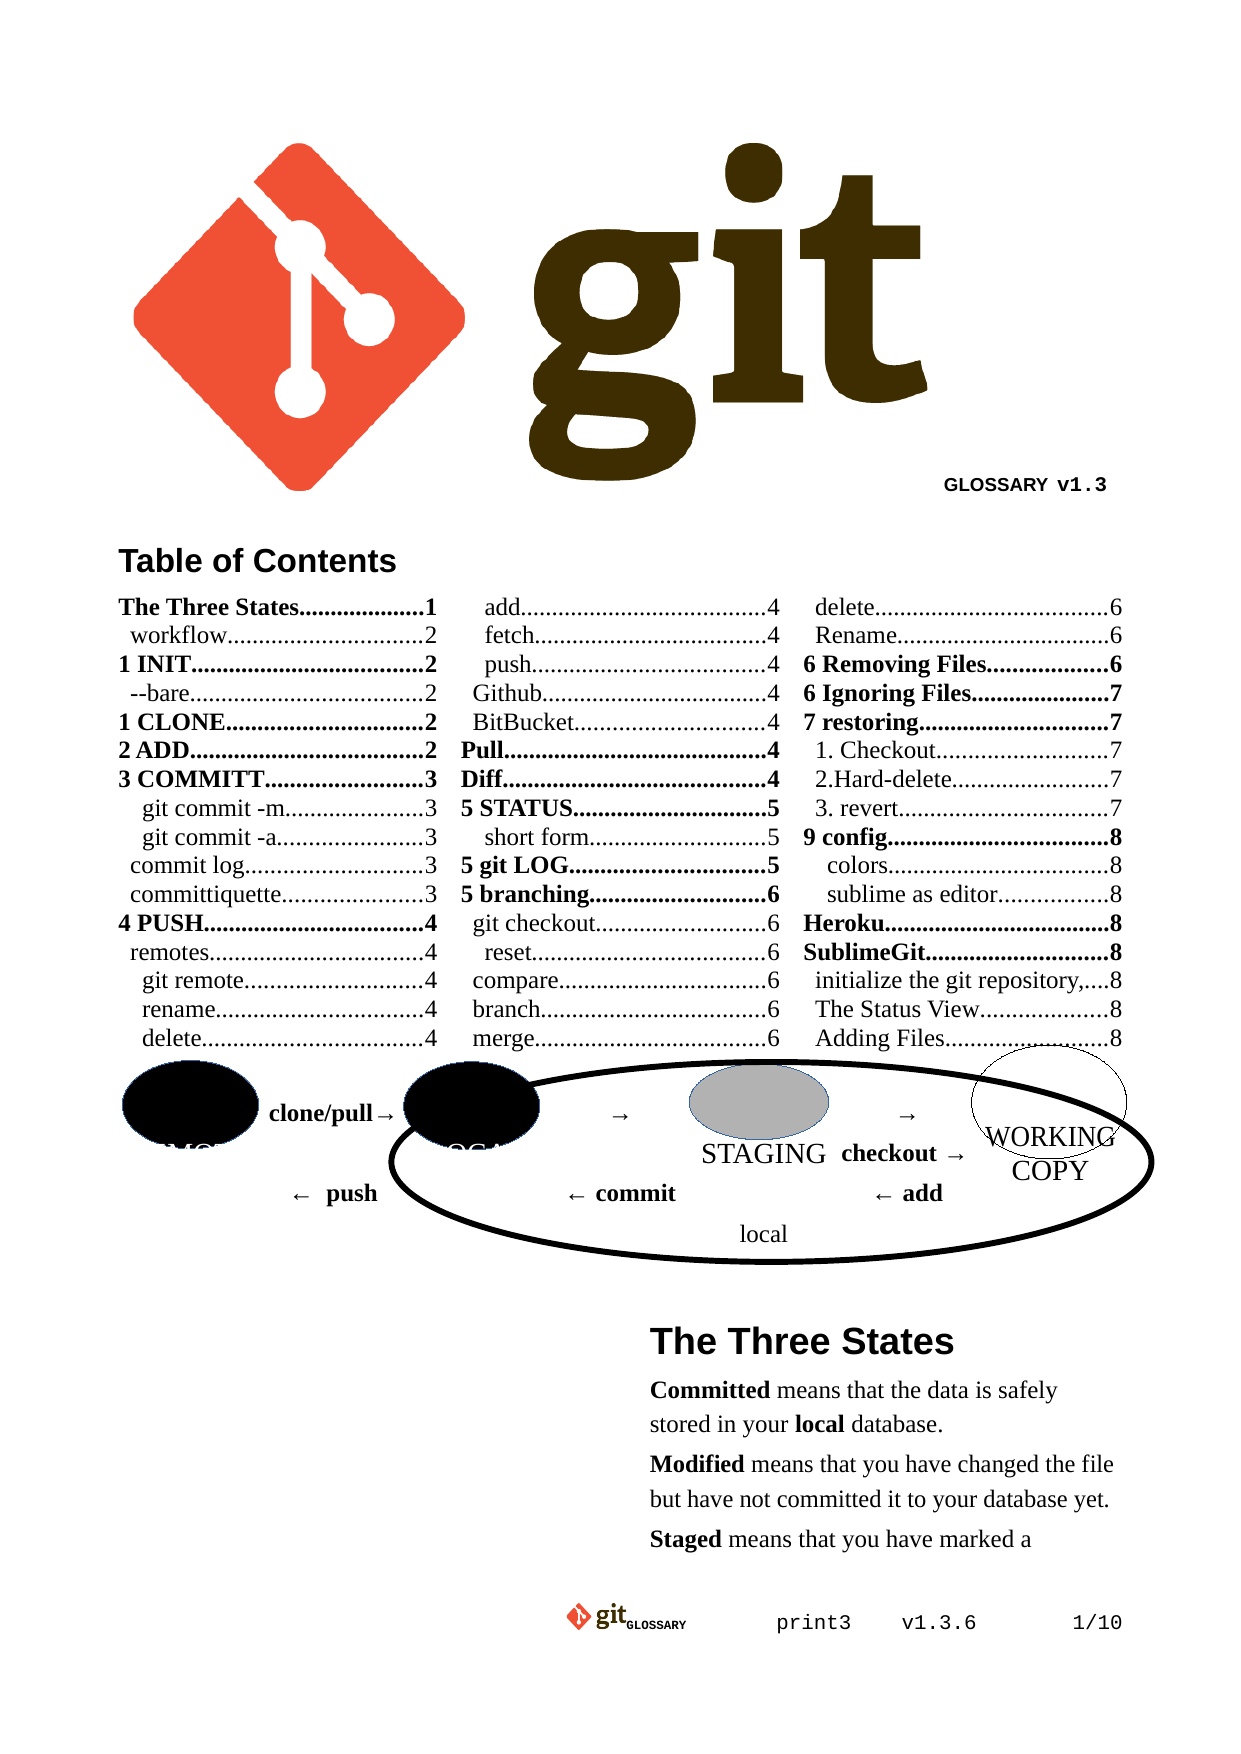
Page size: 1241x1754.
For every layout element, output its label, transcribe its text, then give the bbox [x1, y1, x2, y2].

table_cell ← push [261, 1173, 405, 1213]
table_cell [548, 1133, 692, 1173]
text git checkout 6 [472, 908, 779, 937]
text 3. revert 7 [815, 793, 1122, 822]
text Diff 4 [461, 764, 779, 793]
text compare 6 [472, 966, 779, 994]
text push 4 [484, 649, 779, 678]
text Adding Files 8 [815, 1023, 1122, 1052]
text The Three States 1 [118, 592, 437, 621]
subtitle The Three States [649, 1318, 1122, 1362]
table_cell [261, 1213, 405, 1253]
text delete 4 [142, 1023, 437, 1052]
text Heroku 8 [803, 908, 1122, 937]
text 2.Hard-delete 7 [815, 764, 1122, 793]
picture [133, 143, 928, 491]
text workflow 2 [130, 621, 437, 649]
text 3 COMMITT 3 [118, 764, 437, 793]
table_cell [405, 1213, 585, 1253]
text Modified means that you have changed the file but have not committed it to your database yet. [649, 1449, 1122, 1513]
text 2 ADD 2 [118, 736, 437, 764]
text --bare 2 [130, 678, 437, 707]
text 6 Ignoring Files 7 [803, 678, 1122, 707]
text 5 git LOG 5 [461, 851, 779, 879]
text 6 Removing Files 6 [803, 649, 1122, 678]
text The Status View 8 [815, 994, 1122, 1023]
table_header STAGING [692, 1092, 835, 1213]
title GLOSSARY v1.3 [118, 143, 1122, 503]
text delete 6 [815, 592, 1122, 621]
text reset 6 [484, 937, 779, 966]
text commit log 3 [130, 851, 437, 879]
table_cell [261, 1133, 402, 1173]
text initialize the git repository, 8 [815, 966, 1122, 994]
table_cell ← commit [548, 1173, 692, 1213]
text remotes 4 [130, 937, 437, 966]
text Pull 4 [461, 736, 779, 764]
text 7 restoring 7 [803, 707, 1122, 736]
text git commit -m 3 [142, 793, 437, 822]
text Staged means that you have marked a [649, 1524, 1122, 1553]
table_header clone/pull→ [261, 1092, 405, 1132]
text Github 4 [472, 678, 779, 707]
text 1 CLONE 2 [118, 707, 437, 736]
text BitBucket 4 [472, 707, 779, 736]
text rename 4 [142, 994, 437, 1023]
subtitle Table of Contents [118, 541, 1122, 579]
text add 4 [484, 592, 779, 621]
text short form 5 [484, 822, 779, 851]
text merge 6 [472, 1023, 779, 1052]
table_header → [548, 1092, 692, 1132]
text 1 INIT 2 [118, 649, 437, 678]
table_cell local [455, 1213, 1087, 1253]
table_cell [958, 1213, 1122, 1253]
picture [566, 1603, 627, 1630]
table_header LOCAL [405, 1092, 548, 1213]
text branch 6 [472, 994, 779, 1023]
table_header → [835, 1092, 979, 1132]
text 4 PUSH 4 [118, 908, 437, 937]
text git commit -a 3 [142, 822, 437, 851]
text 9 config 8 [803, 822, 1122, 851]
table_header WORKING COPY [979, 1092, 1122, 1213]
table_cell [118, 1213, 261, 1253]
text SublimeGit 8 [803, 937, 1122, 966]
text Rename 6 [815, 621, 1122, 649]
table_header REMOTE [118, 1092, 261, 1213]
text committiquette 3 [130, 879, 437, 908]
text Committed means that the data is safely stored in your local database. [649, 1375, 1122, 1438]
text colors 8 [827, 851, 1122, 879]
text 1. Checkout 7 [815, 736, 1122, 764]
table_cell ← add [835, 1173, 979, 1213]
text 5 branching 6 [461, 879, 779, 908]
text sublime as editor 8 [827, 879, 1122, 908]
table_cell [395, 1141, 405, 1173]
text fetch 4 [484, 621, 779, 649]
text git remote 4 [142, 966, 437, 994]
table_cell checkout → [835, 1133, 979, 1173]
text 5 STATUS 5 [461, 793, 779, 822]
